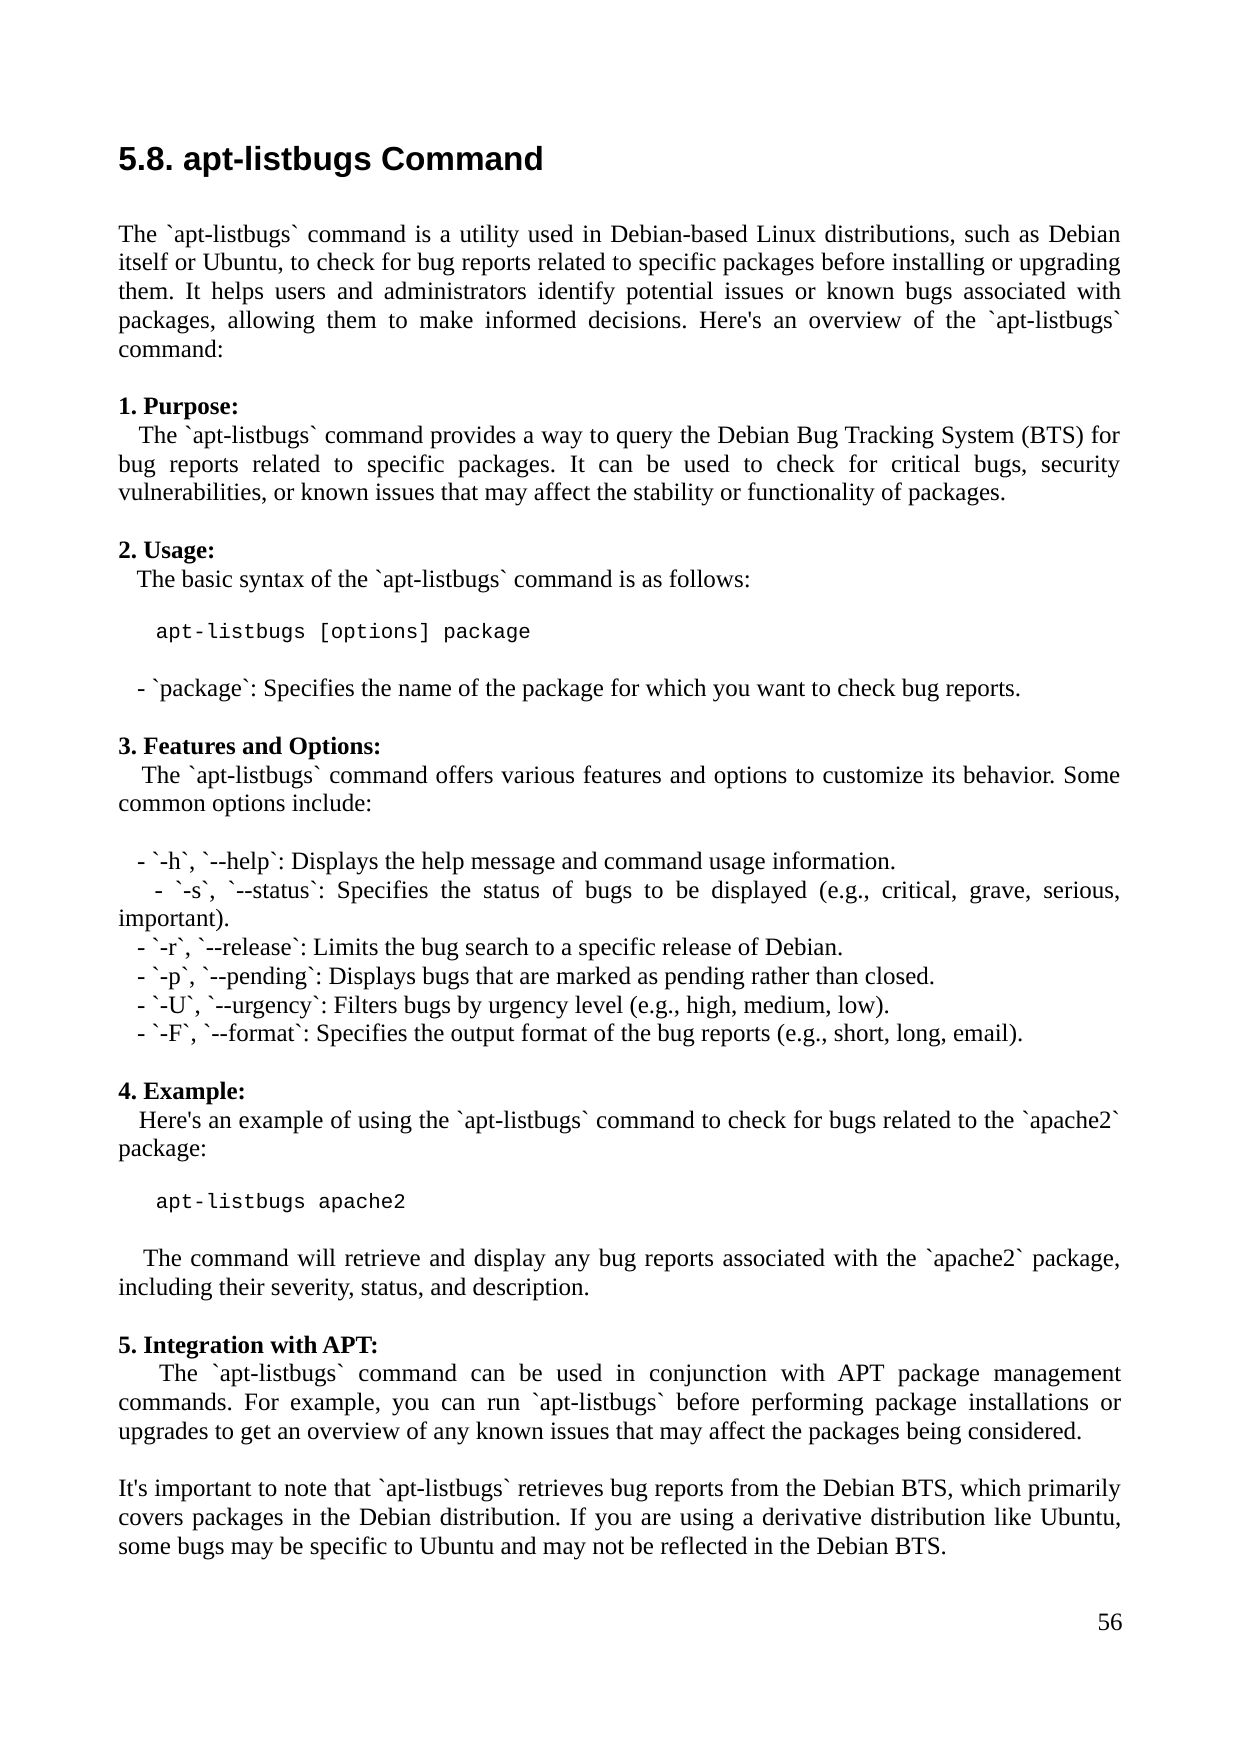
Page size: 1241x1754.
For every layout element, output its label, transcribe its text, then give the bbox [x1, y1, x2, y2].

text apt-listbugs [options] package [118, 621, 1122, 645]
text - `-s`, `--status`: Specifies the status of bugs to be displayed (e.g., critical, grave, serious, important). [118, 875, 1122, 932]
text - `-U`, `--urgency`: Filters bugs by urgency level (e.g., high, medium, low). [118, 990, 1122, 1018]
text The basic syntax of the `apt-listbugs` command is as follows: [118, 564, 1122, 592]
text - `-r`, `--release`: Limits the bug search to a specific release of Debian. [118, 932, 1122, 961]
text - `-h`, `--help`: Displays the help message and command usage information. [118, 846, 1122, 875]
text 1. Purpose: [118, 391, 1122, 420]
text The `apt-listbugs` command offers various features and options to customize its behavior. Some common options include: [118, 760, 1122, 817]
text 4. Example: [118, 1076, 1122, 1105]
text apt-listbugs apache2 [118, 1191, 1122, 1215]
text The `apt-listbugs` command is a utility used in Debian-based Linux distributions, such as Debian itself or Ubuntu, to check for bug reports related to specific packages before installing or upgrading them. It helps users and administrators identify potential issues or known bugs associated with packages, allowing them to make informed decisions. Here's an overview of the `apt-listbugs` command: [118, 219, 1122, 362]
text - `package`: Specifies the name of the package for which you want to check bug reports. [118, 673, 1122, 702]
text Here's an example of using the `apt-listbugs` command to check for bugs related to the `apache2` package: [118, 1105, 1122, 1162]
text - `-F`, `--format`: Specifies the output format of the bug reports (e.g., short, long, email). [118, 1018, 1122, 1047]
text 2. Usage: [118, 535, 1122, 564]
text The `apt-listbugs` command can be used in conjunction with APT package management commands. For example, you can run `apt-listbugs` before performing package installations or upgrades to get an overview of any known issues that may affect the packages being considered. [118, 1358, 1122, 1445]
subtitle 5.8. apt-listbugs Command [118, 139, 1122, 177]
text The `apt-listbugs` command provides a way to query the Debian Bug Tracking System (BTS) for bug reports related to specific packages. It can be used to check for critical bugs, security vulnerabilities, or known issues that may affect the stability or functionality of packages. [118, 420, 1122, 506]
text - `-p`, `--pending`: Displays bugs that are marked as pending rather than closed. [118, 961, 1122, 990]
text The command will retrieve and display any bug reports associated with the `apache2` package, including their severity, status, and description. [118, 1243, 1122, 1301]
text 5. Integration with APT: [118, 1330, 1122, 1358]
text It's important to note that `apt-listbugs` retrieves bug reports from the Debian BTS, which primarily covers packages in the Debian distribution. If you are using a derivative distribution like Ubuntu, some bugs may be specific to Ubuntu and may not be reflected in the Debian BTS. [118, 1473, 1122, 1560]
text 3. Features and Options: [118, 731, 1122, 760]
